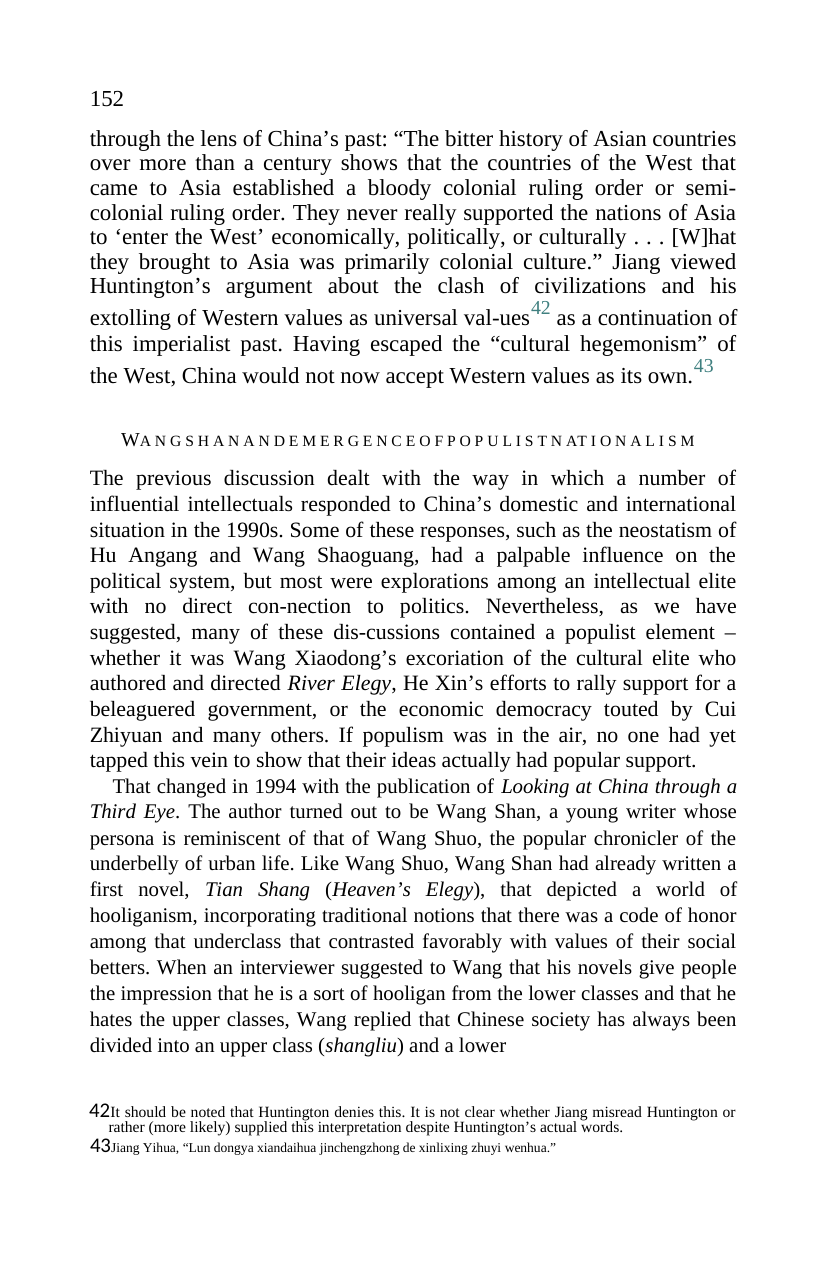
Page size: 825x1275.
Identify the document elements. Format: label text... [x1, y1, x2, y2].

list It should be noted that Huntington denies this. It is not clear whether Jiang misread Huntington or rather (more likely) supplied this interpretation despite Huntington’s actual words. [89, 1101, 737, 1136]
text The previous discussion dealt with the way in which a number of influential intellectuals responded to China’s domestic and international situation in the 1990s. Some of these responses, such as the neostatism of Hu Angang and Wang Shaoguang, had a palpable influence on the political system, but most were explorations among an intellectual elite with no direct con-nection to politics. Nevertheless, as we have suggested, many of these dis-cussions contained a populist element – whether it was Wang Xiaodong’s excoriation of the cultural elite who authored and directed River Elegy, He Xin’s efforts to rally support for a beleaguered government, or the economic democracy touted by Cui Zhiyuan and many others. If populism was in the air, no one had yet tapped this vein to show that their ideas actually had popular support. [89, 465, 737, 772]
list Jiang Yihua, “Lun dongya xiandaihua jinchengzhong de xinlixing zhuyi wenhua.” [90, 1136, 737, 1156]
text through the lens of China’s past: “The bitter history of Asian countries over more than a century shows that the countries of the West that came to Asia established a bloody colonial ruling order or semi-colonial ruling order. They never really supported the nations of Asia to ‘enter the West’ economically, politically, or culturally . . . [W]hat they brought to Asia was primarily colonial culture.” Jiang viewed Huntington’s argument about the clash of civilizations and his extolling of Western values as universal val-ues42 as a continuation of this imperialist past. Having escaped the “cultural hegemonism” of the West, China would not now accept Western values as its own.43 [89, 127, 737, 390]
text That changed in 1994 with the publication of Looking at China through a Third Eye. The author turned out to be Wang Shan, a young writer whose persona is reminiscent of that of Wang Shuo, the popular chronicler of the underbelly of urban life. Like Wang Shuo, Wang Shan had already written a first novel, Tian Shang (Heaven’s Elegy), that depicted a world of hooliganism, incorporating traditional notions that there was a code of honor among that underclass that contrasted favorably with values of their social betters. When an interviewer suggested to Wang that his novels give people the impression that he is a sort of hooligan from the lower classes and that he hates the upper classes, Wang replied that Chinese society has always been divided into an upper class (shangliu) and a lower [89, 773, 737, 1057]
text 152 [89, 84, 737, 111]
text WA N G S H A N A N D E M E R G E N C E O F P O P U L I S T N AT I O N A L I S M [121, 428, 737, 450]
